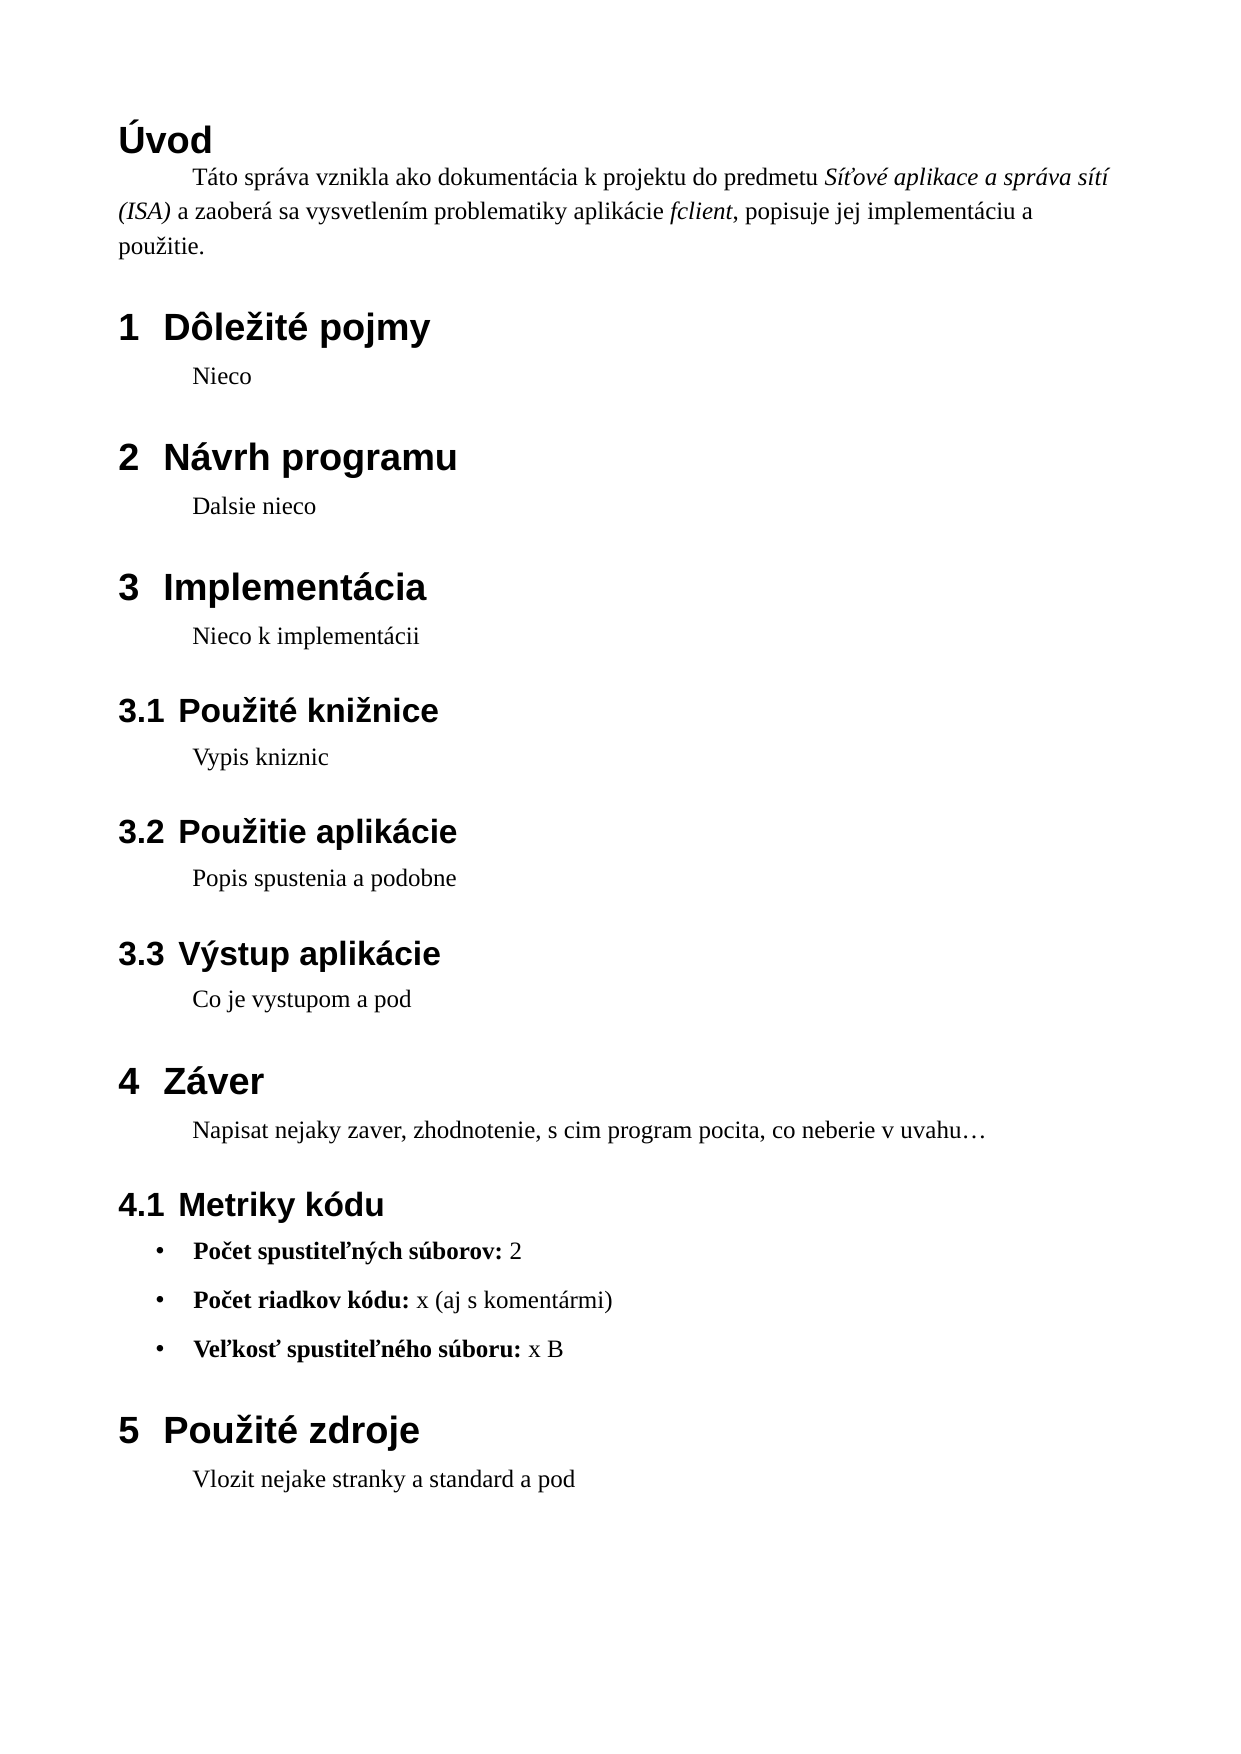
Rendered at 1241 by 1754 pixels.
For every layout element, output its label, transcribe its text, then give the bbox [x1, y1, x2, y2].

list Počet spustiteľných súborov: 2 [156, 1236, 1122, 1264]
subtitle Implementácia [118, 565, 1122, 609]
text Vlozit nejake stranky a standard a pod [118, 1464, 1122, 1493]
subtitle Použité zdroje [118, 1408, 1122, 1452]
list Počet riadkov kódu: x (aj s komentármi) [156, 1285, 1122, 1313]
text Táto správa vznikla ako dokumentácia k projektu do predmetu Síťové aplikace a správa sítí (ISA) a zaoberá sa vysvetlením problematiky aplikácie fclient, popisuje jej implementáciu a použitie. [118, 162, 1122, 259]
text Co je vystupom a pod [118, 984, 1122, 1013]
text Úvod [118, 118, 1122, 162]
subtitle Dôležité pojmy [118, 305, 1122, 348]
text Dalsie nieco [118, 491, 1122, 520]
subtitle Metriky kódu [118, 1184, 1122, 1223]
subtitle Použitie aplikácie [118, 812, 1122, 851]
text Nieco [118, 361, 1122, 390]
text Nieco k implementácii [118, 621, 1122, 650]
list Veľkosť spustiteľného súboru: x B [156, 1334, 1122, 1363]
text Napisat nejaky zaver, zhodnotenie, s cim program pocita, co neberie v uvahu… [118, 1115, 1122, 1143]
subtitle Použité knižnice [118, 691, 1122, 730]
subtitle Návrh programu [118, 435, 1122, 479]
subtitle Záver [118, 1058, 1122, 1102]
text Popis spustenia a podobne [118, 863, 1122, 892]
subtitle Výstup aplikácie [118, 933, 1122, 972]
text Vypis kniznic [118, 742, 1122, 771]
